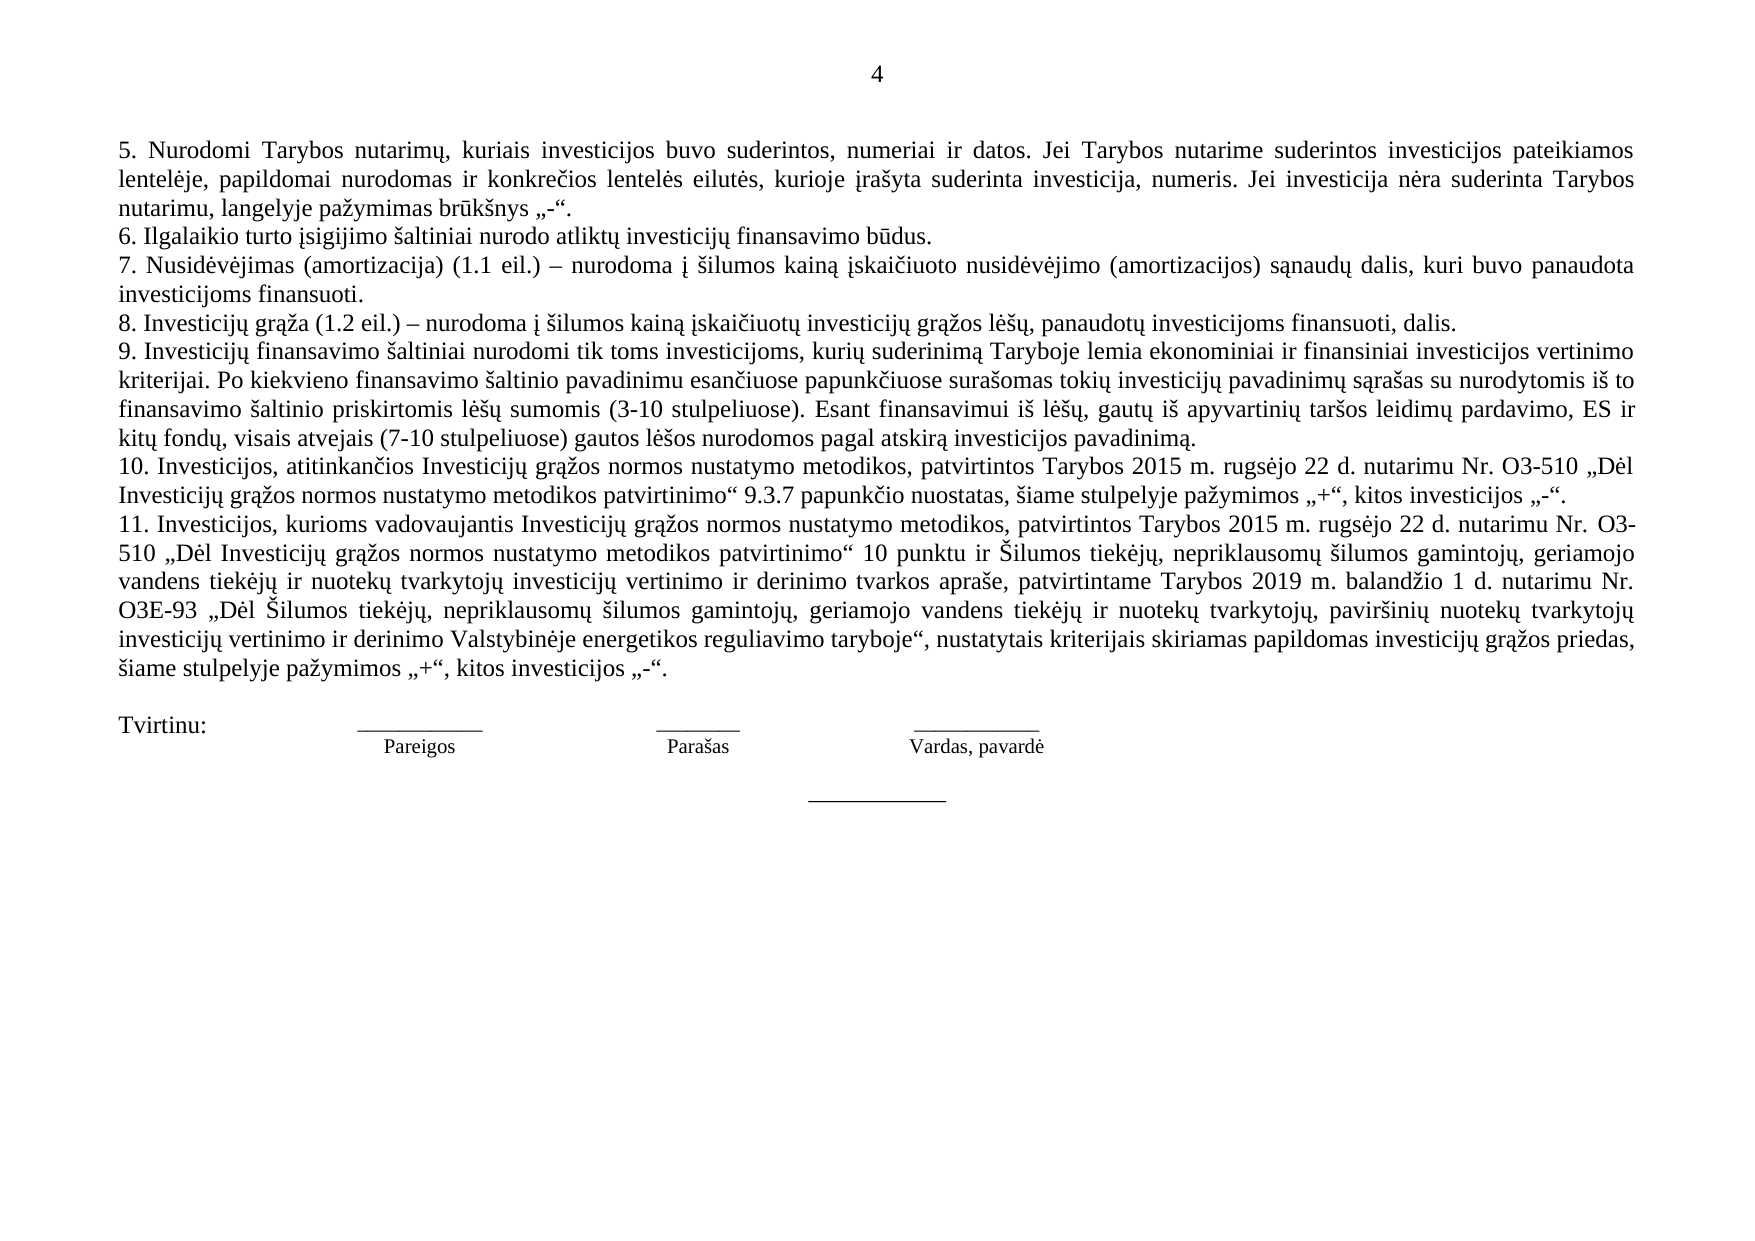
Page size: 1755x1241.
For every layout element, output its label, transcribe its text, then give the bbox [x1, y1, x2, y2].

text 10. Investicijos, atitinkančios Investicijų grąžos normos nustatymo metodikos, patvirtintos Tarybos 2015 m. rugsėjo 22 d. nutarimu Nr. O3-510 „Dėl Investicijų grąžos normos nustatymo metodikos patvirtinimo“ 9.3.7 papunkčio nuostatas, šiame stulpelyje pažymimos „+“, kitos investicijos „-“. [118, 451, 1636, 509]
text ___________ [118, 776, 1636, 805]
text 6. Ilgalaikio turto įsigijimo šaltiniai nurodo atliktų investicijų finansavimo būdus. [118, 221, 1636, 250]
table_header ____________ Vardas, pavardė [831, 710, 1122, 776]
text 7. Nusidėvėjimas (amortizacija) (1.1 eil.) – nurodoma į šilumos kainą įskaičiuoto nusidėvėjimo (amortizacijos) sąnaudų dalis, kuri buvo panaudota investicijoms finansuoti. [118, 250, 1636, 308]
text 11. Investicijos, kurioms vadovaujantis Investicijų grąžos normos nustatymo metodikos, patvirtintos Tarybos 2015 m. rugsėjo 22 d. nutarimu Nr. O3-510 „Dėl Investicijų grąžos normos nustatymo metodikos patvirtinimo“ 10 punktu ir Šilumos tiekėjų, nepriklausomų šilumos gamintojų, geriamojo vandens tiekėjų ir nuotekų tvarkytojų investicijų vertinimo ir derinimo tvarkos apraše, patvirtintame Tarybos 2019 m. balandžio 1 d. nutarimu Nr. O3E-93 „Dėl Šilumos tiekėjų, nepriklausomų šilumos gamintojų, geriamojo vandens tiekėjų ir nuotekų tvarkytojų, paviršinių nuotekų tvarkytojų investicijų vertinimo ir derinimo Valstybinėje energetikos reguliavimo taryboje“, nustatytais kriterijais skiriamas papildomas investicijų grąžos priedas, šiame stulpelyje pažymimos „+“, kitos investicijos „-“. [118, 509, 1636, 681]
text 5. Nurodomi Tarybos nutarimų, kuriais investicijos buvo suderintos, numeriai ir datos. Jei Tarybos nutarime suderintos investicijos pateikiamos lentelėje, papildomai nurodomas ir konkrečios lentelės eilutės, kurioje įrašyta suderinta investicija, numeris. Jei investicija nėra suderinta Tarybos nutarimu, langelyje pažymimas brūkšnys „-“. [118, 135, 1636, 221]
text 9. Investicijų finansavimo šaltiniai nurodomi tik toms investicijoms, kurių suderinimą Taryboje lemia ekonominiai ir finansiniai investicijos vertinimo kriterijai. Po kiekvieno finansavimo šaltinio pavadinimu esančiuose papunkčiuose surašomas tokių investicijų pavadinimų sąrašas su nurodytomis iš to finansavimo šaltinio priskirtomis lėšų sumomis (3-10 stulpeliuose). Esant finansavimui iš lėšų, gautų iš apyvartinių taršos leidimų pardavimo, ES ir kitų fondų, visais atvejais (7-10 stulpeliuose) gautos lėšos nurodomos pagal atskirą investicijos pavadinimą. [118, 336, 1636, 451]
table_header ____________ Pareigos [274, 710, 565, 776]
table_header Tvirtinu: [118, 710, 274, 776]
text 8. Investicijų grąža (1.2 eil.) – nurodoma į šilumos kainą įskaičiuotų investicijų grąžos lėšų, panaudotų investicijoms finansuoti, dalis. [118, 308, 1636, 336]
table_header ________ Parašas [565, 710, 831, 776]
